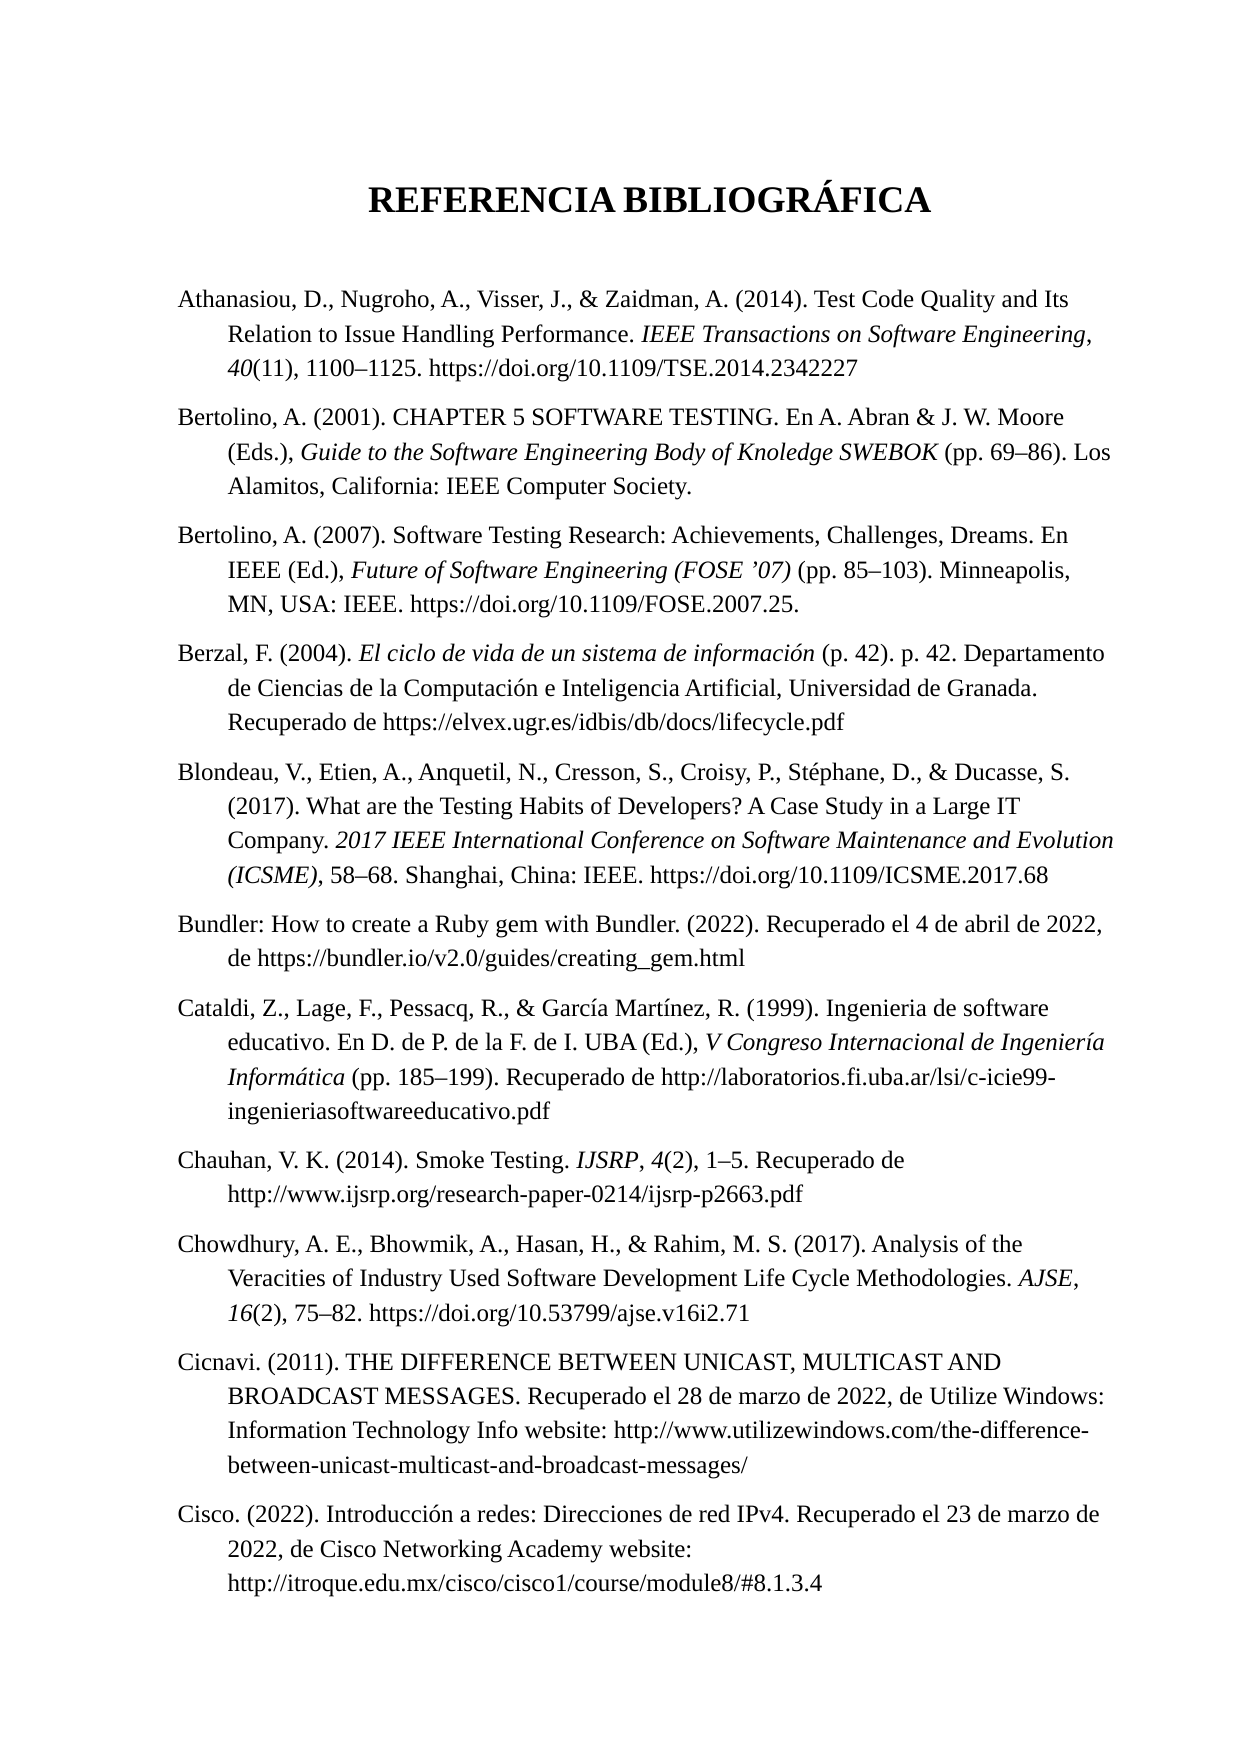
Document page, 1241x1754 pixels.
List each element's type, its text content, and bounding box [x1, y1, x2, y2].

text Chowdhury, A. E., Bhowmik, A., Hasan, H., & Rahim, M. S. (2017). Analysis of the Veracities of Industry Used Software Development Life Cycle Methodologies. AJSE, 16(2), 75–82. https://doi.org/10.53799/ajse.v16i2.71 [177, 1229, 1122, 1326]
text Cataldi, Z., Lage, F., Pessacq, R., & García Martínez, R. (1999). Ingenieria de software educativo. En D. de P. de la F. de I. UBA (Ed.), V Congreso Internacional de Ingeniería Informática (pp. 185–199). Recuperado de http://laboratorios.fi.uba.ar/lsi/c-icie99-ingenieriasoftwareeducativo.pdf [177, 993, 1122, 1125]
text Chauhan, V. K. (2014). Smoke Testing. IJSRP, 4(2), 1–5. Recuperado de http://www.ijsrp.org/research-paper-0214/ijsrp-p2663.pdf [177, 1145, 1122, 1208]
text Cicnavi. (2011). THE DIFFERENCE BETWEEN UNICAST, MULTICAST AND BROADCAST MESSAGES. Recuperado el 28 de marzo de 2022, de Utilize Windows: Information Technology Info website: http://www.utilizewindows.com/the-difference-between-unicast-multicast-and-broadcast-messages/ [177, 1347, 1122, 1479]
text Berzal, F. (2004). El ciclo de vida de un sistema de información (p. 42). p. 42. Departamento de Ciencias de la Computación e Inteligencia Artificial, Universidad de Granada. Recuperado de https://elvex.ugr.es/idbis/db/docs/lifecycle.pdf [177, 638, 1122, 736]
text Athanasiou, D., Nugroho, A., Visser, J., & Zaidman, A. (2014). Test Code Quality and Its Relation to Issue Handling Performance. IEEE Transactions on Software Engineering, 40(11), 1100–1125. https://doi.org/10.1109/TSE.2014.2342227 [177, 284, 1122, 382]
text Bertolino, A. (2001). CHAPTER 5 SOFTWARE TESTING. En A. Abran & J. W. Moore (Eds.), Guide to the Software Engineering Body of Knoledge SWEBOK (pp. 69–86). Los Alamitos, California: IEEE Computer Society. [177, 402, 1122, 500]
text Cisco. (2022). Introducción a redes: Direcciones de red IPv4. Recuperado el 23 de marzo de 2022, de Cisco Networking Academy website: http://itroque.edu.mx/cisco/cisco1/course/module8/#8.1.3.4 [177, 1499, 1122, 1597]
list Referencia Bibliográfica [177, 177, 1122, 220]
text Blondeau, V., Etien, A., Anquetil, N., Cresson, S., Croisy, P., Stéphane, D., & Ducasse, S. (2017). What are the Testing Habits of Developers? A Case Study in a Large IT Company. 2017 IEEE International Conference on Software Maintenance and Evolution (ICSME), 58–68. Shanghai, China: IEEE. https://doi.org/10.1109/ICSME.2017.68 [177, 757, 1122, 889]
text Bertolino, A. (2007). Software Testing Research: Achievements, Challenges, Dreams. En IEEE (Ed.), Future of Software Engineering (FOSE ’07) (pp. 85–103). Minneapolis, MN, USA: IEEE. https://doi.org/10.1109/FOSE.2007.25. [177, 521, 1122, 618]
text Bundler: How to create a Ruby gem with Bundler. (2022). Recuperado el 4 de abril de 2022, de https://bundler.io/v2.0/guides/creating_gem.html [177, 909, 1122, 972]
